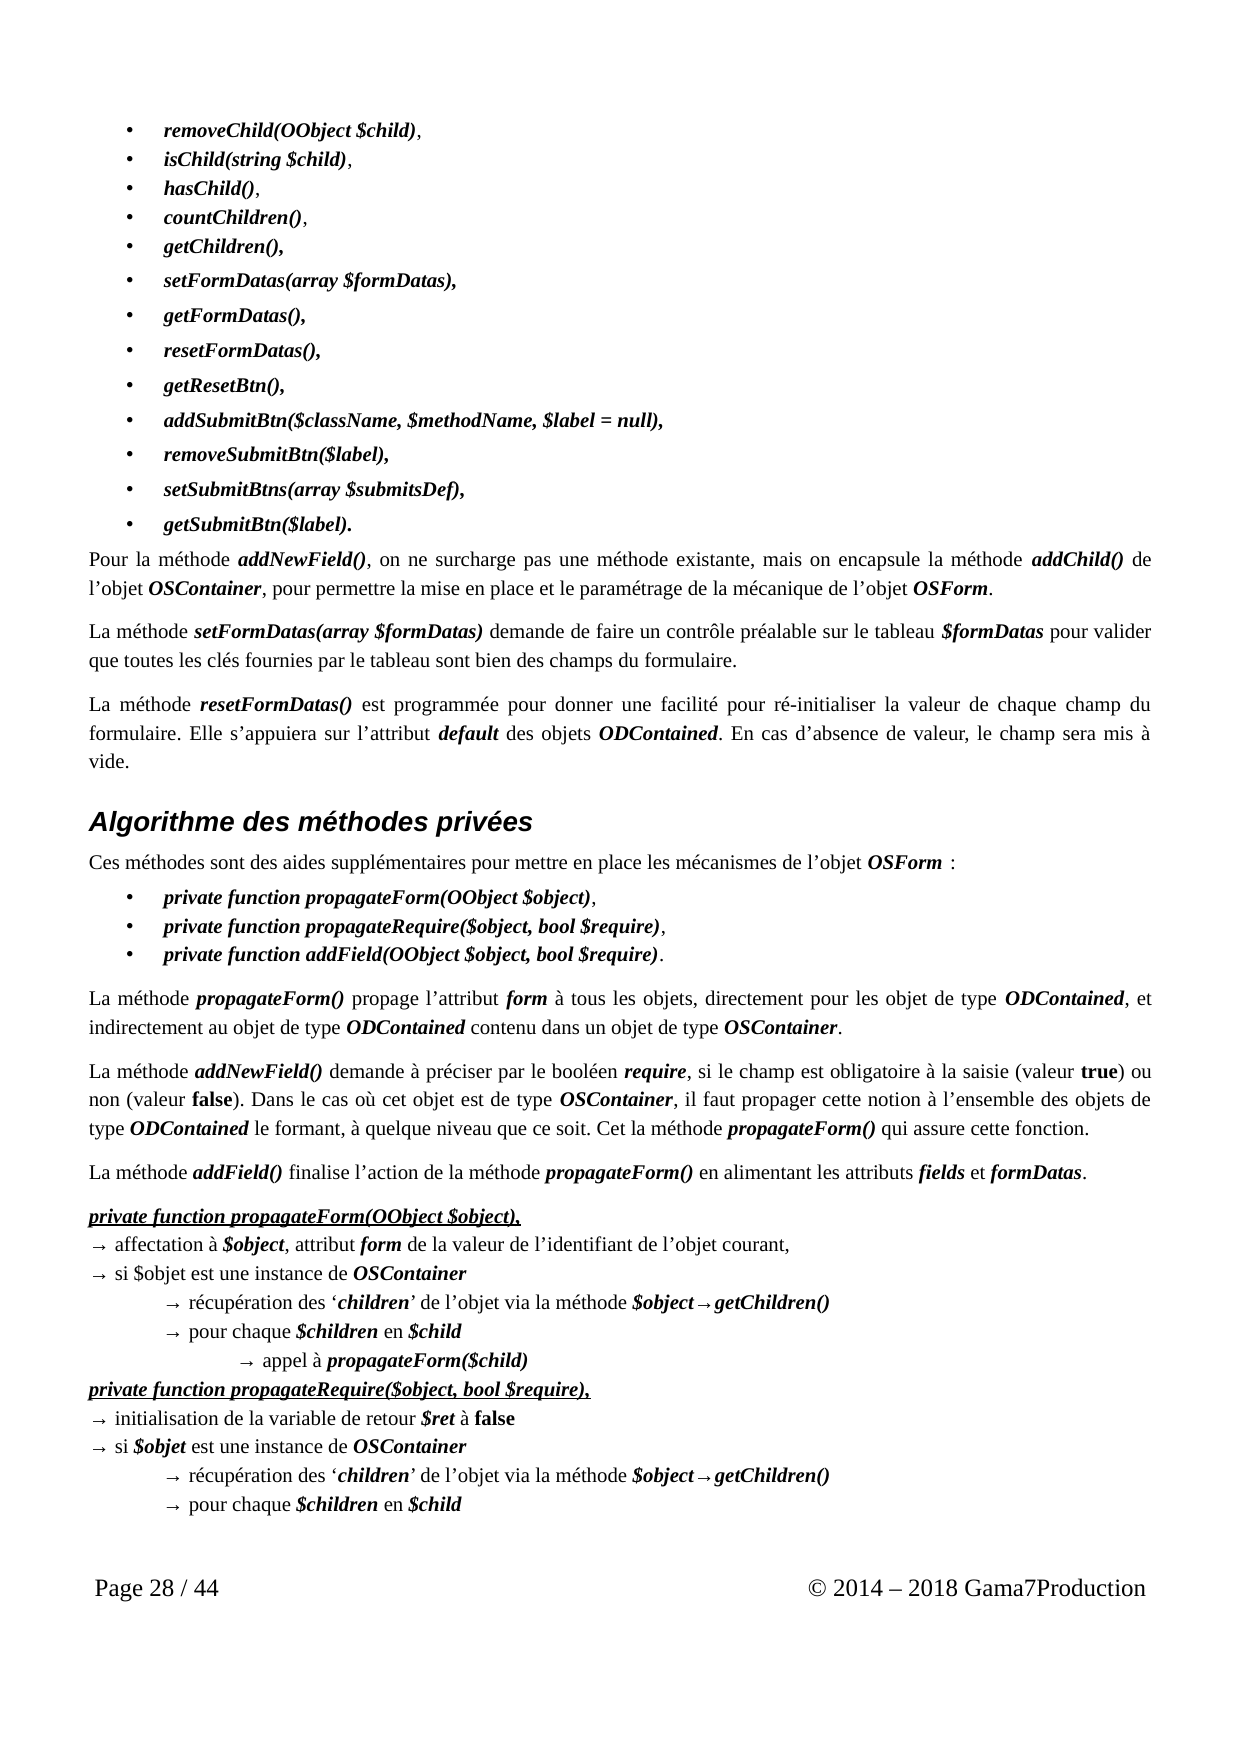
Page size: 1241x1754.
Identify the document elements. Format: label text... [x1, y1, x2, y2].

list resetFormDatas(), [126, 338, 1152, 362]
text → si $objet est une instance de OSContainer [88, 1434, 1152, 1458]
text → pour chaque $children en $child [88, 1319, 1152, 1343]
list private function propagateRequire($object, bool $require), [126, 913, 1152, 938]
subtitle Algorithme des méthodes privées [88, 806, 1152, 837]
list addSubmitBtn($className, $methodName, $label = null), [126, 407, 1152, 432]
list private function addField(OObject $object, bool $require). [126, 942, 1152, 966]
text → si $objet est une instance de OSContainer [88, 1261, 1152, 1285]
text → récupération des ‘children’ de l’objet via la méthode $object→getChildren() [88, 1290, 1152, 1314]
list private function propagateForm(OObject $object), [126, 885, 1152, 909]
text → initialisation de la variable de retour $ret à false [88, 1406, 1152, 1429]
text Pour la méthode addNewField(), on ne surcharge pas une méthode existante, mais on encapsule la méthode addChild() de l’objet OSContainer, pour permettre la mise en place et le paramétrage de la mécanique de l’objet OSForm. [88, 547, 1152, 599]
list isChild(string $child), [126, 147, 1152, 171]
text → récupération des ‘children’ de l’objet via la méthode $object→getChildren() [88, 1463, 1152, 1487]
list getSubmitBtn($label). [126, 512, 1152, 536]
text → appel à propagateForm($child) [88, 1348, 1152, 1372]
list getResetBtn(), [126, 373, 1152, 397]
text La méthode setFormDatas(array $formDatas) demande de faire un contrôle préalable sur le tableau $formDatas pour valider que toutes les clés fournies par le tableau sont bien des champs du formulaire. [88, 619, 1152, 672]
list getChildren(), [126, 233, 1152, 258]
text → pour chaque $children en $child [88, 1492, 1152, 1516]
list removeSubmitBtn($label), [126, 442, 1152, 466]
list setSubmitBtns(array $submitsDef), [126, 477, 1152, 501]
list removeChild(OObject $child), [126, 118, 1152, 142]
text La méthode addNewField() demande à préciser par le booléen require, si le champ est obligatoire à la saisie (valeur true) ou non (valeur false). Dans le cas où cet objet est de type OSContainer, il faut propager cette notion à l’ensemble des objets de type ODContained le formant, à quelque niveau que ce soit. Cet la méthode propagateForm() qui assure cette fonction. [88, 1058, 1152, 1140]
text private function propagateRequire($object, bool $require), [88, 1377, 1152, 1401]
text private function propagateForm(OObject $object), [88, 1203, 1152, 1228]
text La méthode propagateForm() propage l’attribut form à tous les objets, directement pour les objet de type ODContained, et indirectement au objet de type ODContained contenu dans un objet de type OSContainer. [88, 986, 1152, 1039]
text La méthode addField() finalise l’action de la méthode propagateForm() en alimentant les attributs fields et formDatas. [88, 1160, 1152, 1184]
text La méthode resetFormDatas() est programmée pour donner une facilité pour ré-initialiser la valeur de chaque champ du formulaire. Elle s’appuiera sur l’attribut default des objets ODContained. En cas d’absence de valeur, le champ sera mis à vide. [88, 692, 1152, 773]
list countChildren(), [126, 205, 1152, 229]
text → affectation à $object, attribut form de la valeur de l’identifiant de l’objet courant, [88, 1232, 1152, 1256]
list getFormDatas(), [126, 303, 1152, 327]
list hasChild(), [126, 176, 1152, 200]
list setFormDatas(array $formDatas), [126, 268, 1152, 292]
text Ces méthodes sont des aides supplémentaires pour mettre en place les mécanismes de l’objet OSForm : [88, 850, 1152, 874]
